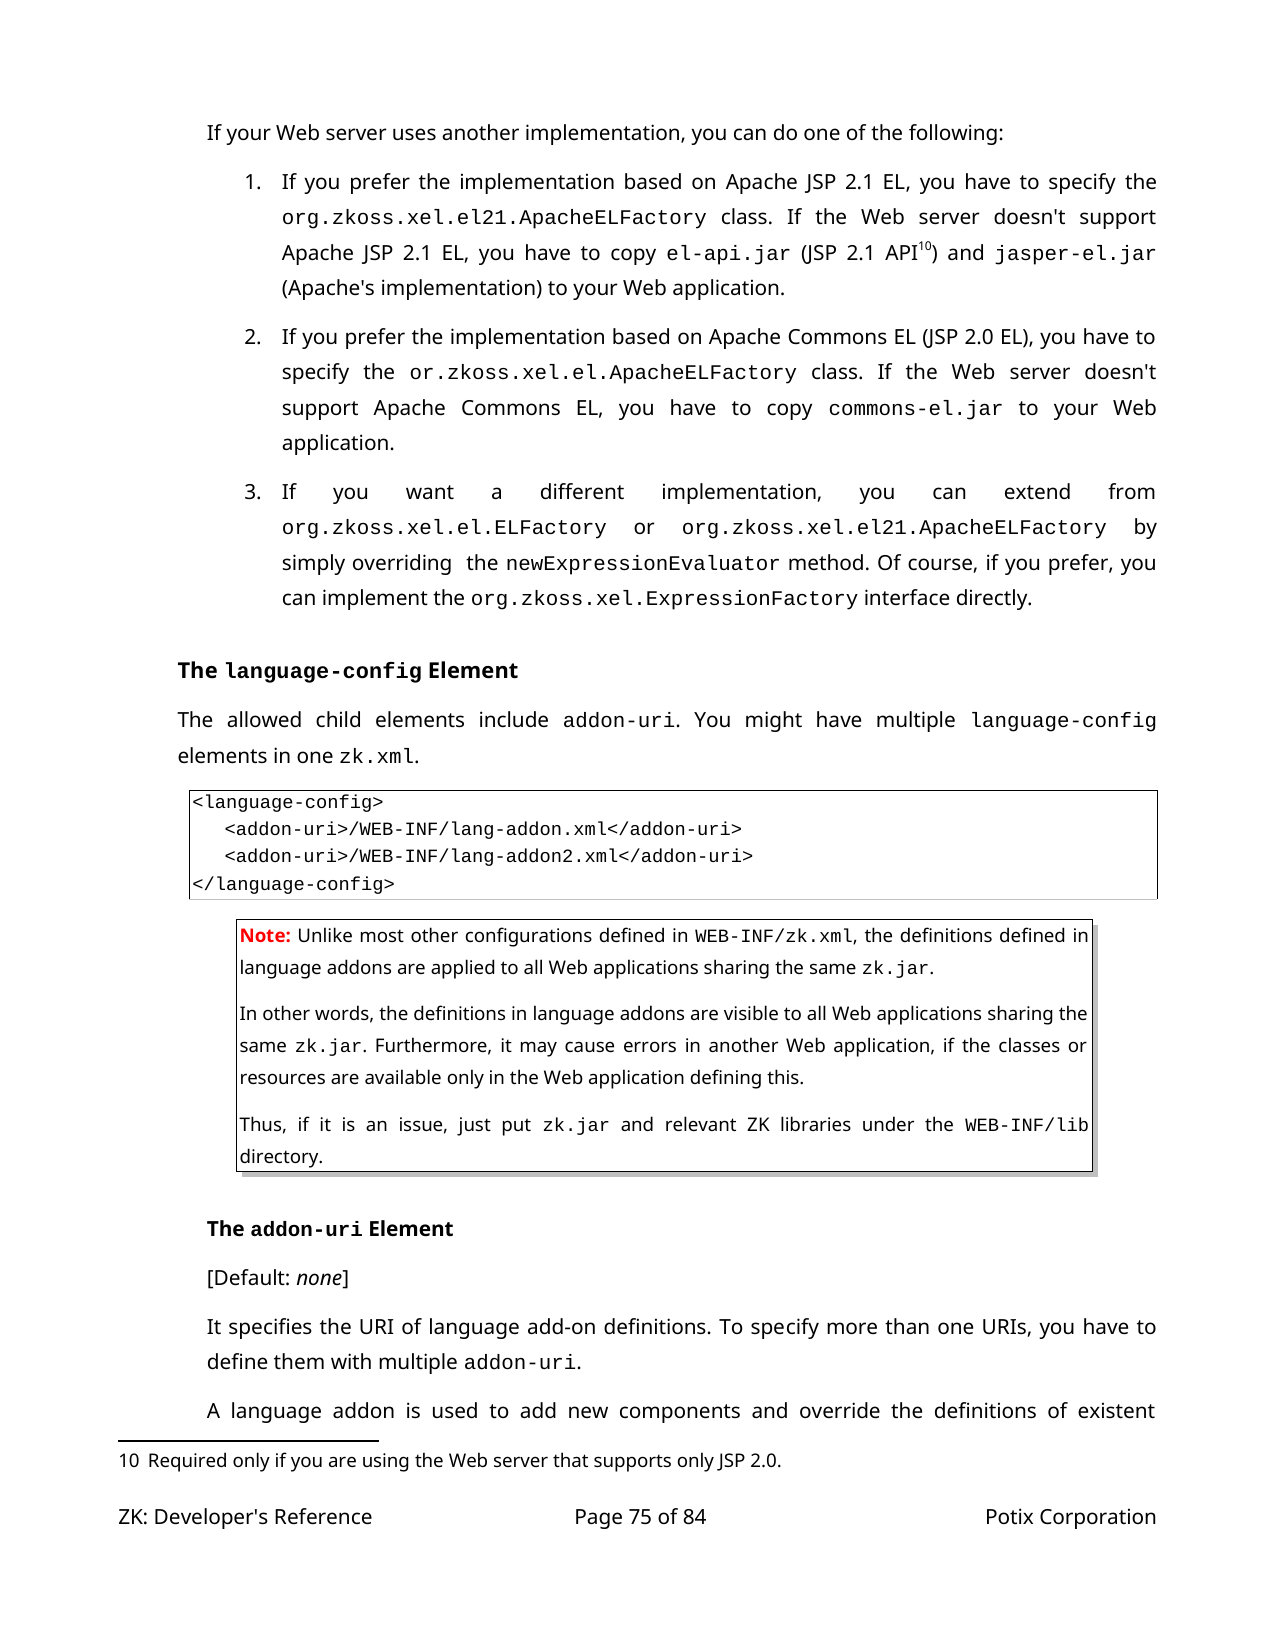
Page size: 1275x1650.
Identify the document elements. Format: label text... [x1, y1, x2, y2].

text The allowed child elements include addon-uri. You might have multiple language-config elements in one zk.xml. [177, 705, 1157, 769]
text [Default: none] [207, 1263, 1157, 1292]
text It specifies the URI of language add-on definitions. To specify more than one URIs, you have to define them with multiple addon-uri. [207, 1312, 1157, 1376]
subtitle The language-config Element [177, 654, 1157, 684]
text A language addon is used to add new components and override the definitions of existent [207, 1397, 1157, 1425]
text <addon-uri>/WEB-INF/lang-addon2.xml</addon-uri> [190, 844, 1157, 868]
text Thus, if it is an issue, just put zk.jar and relevant ZK libraries under the WEB-INF/lib directory. [237, 1108, 1092, 1171]
text </language-config> [190, 871, 1157, 899]
text <addon-uri>/WEB-INF/lang-addon.xml</addon-uri> [190, 817, 1157, 841]
text In other words, the definitions in language addons are visible to all Web applications sharing the same zk.jar. Furthermore, it may cause errors in another Web application, if the classes or resources are available only in the Web application defining this. [237, 998, 1092, 1090]
text If your Web server uses another implementation, you can do one of the following: [207, 118, 1157, 146]
list If you want a different implementation, you can extend from org.zkoss.xel.el.ELFactory or org.zkoss.xel.el21.ApacheELFactory by simply overriding the newExpressionEvaluator method. Of course, if you prefer, you can implement the org.zkoss.xel.ExpressionFactory interface directly. [244, 477, 1157, 612]
subtitle The addon-uri Element [207, 1214, 1157, 1243]
list If you prefer the implementation based on Apache Commons EL (JSP 2.0 EL), you have to specify the or.zkoss.xel.el.ApacheELFactory class. If the Web server doesn't support Apache Commons EL, you have to copy commons-el.jar to your Web application. [244, 322, 1157, 457]
list If you prefer the implementation based on Apache JSP 2.1 EL, you have to specify the org.zkoss.xel.el21.ApacheELFactory class. If the Web server doesn't support Apache JSP 2.1 EL, you have to copy el-api.jar (JSP 2.1 API) and jasper-el.jar (Apache's implementation) to your Web application. [244, 167, 1157, 301]
text <language-config> [190, 791, 1157, 814]
text Note: Unlike most other configurations defined in WEB-INF/zk.xml, the definitions defined in language addons are applied to all Web applications sharing the same zk.jar. [237, 920, 1092, 980]
list Required only if you are using the Web server that supports only JSP 2.0. [118, 1447, 1157, 1473]
